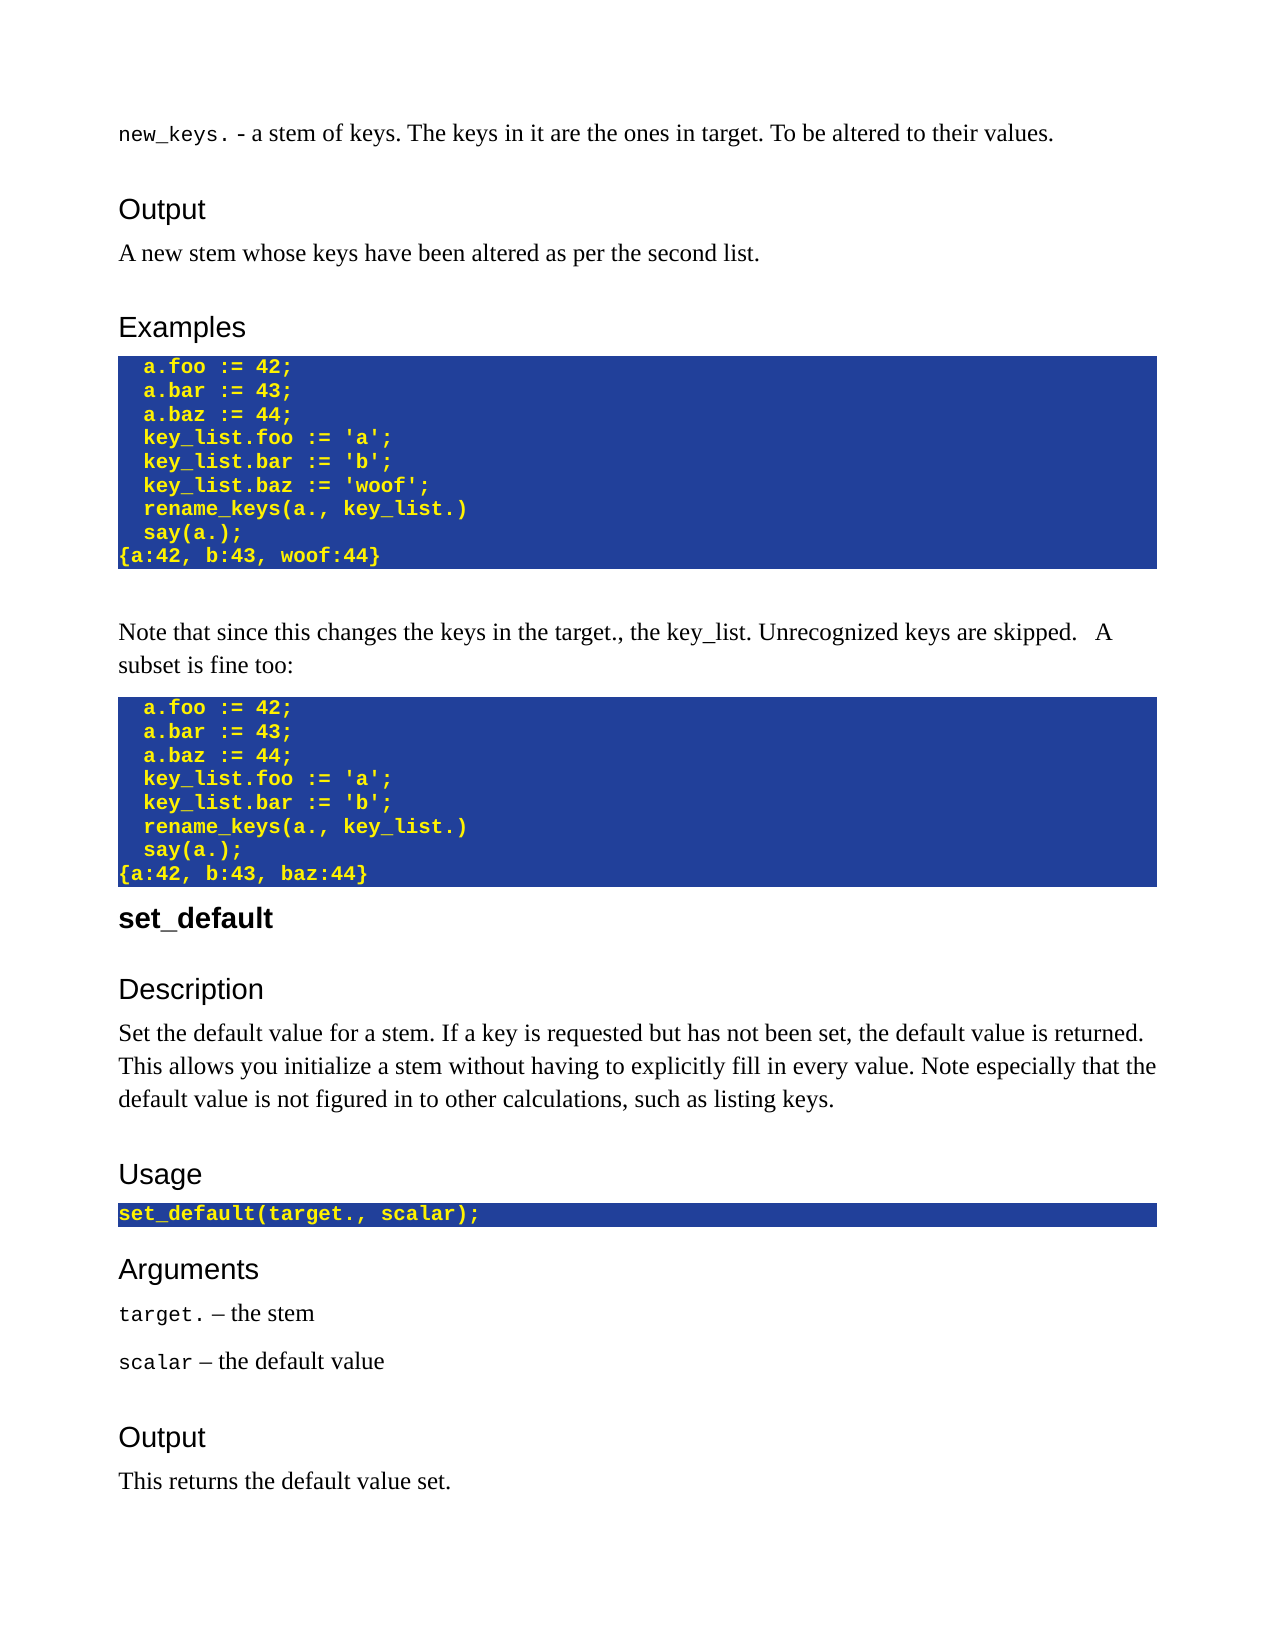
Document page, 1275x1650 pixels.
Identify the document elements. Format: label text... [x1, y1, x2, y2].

text say(a.); [118, 522, 1157, 546]
text {a:42, b:43, woof:44} [118, 546, 1157, 569]
text new_keys. - a stem of keys. The keys in it are the ones in target. To be altered to their values. [118, 118, 1157, 148]
text say(a.); [118, 839, 1157, 863]
text key_list.baz := 'woof'; [118, 474, 1157, 498]
subtitle Output [118, 1420, 1157, 1453]
subtitle Output [118, 192, 1157, 225]
text key_list.bar := 'b'; [118, 792, 1157, 816]
text a.bar := 43; [118, 721, 1157, 745]
text a.bar := 43; [118, 380, 1157, 404]
text rename_keys(a., key_list.) [118, 498, 1157, 522]
text a.baz := 44; [118, 404, 1157, 427]
text a.baz := 44; [118, 745, 1157, 768]
text A new stem whose keys have been altered as per the second list. [118, 238, 1157, 266]
text a.foo := 42; [118, 356, 1157, 380]
text set_default(target., scalar); [118, 1203, 1157, 1227]
text key_list.bar := 'b'; [118, 451, 1157, 474]
text Set the default value for a stem. If a key is requested but has not been set, the default value is returned. This allows you initialize a stem without having to explicitly fill in every value. Note especially that the default value is not figured in to other calculations, such as listing keys. [118, 1018, 1157, 1113]
text rename_keys(a., key_list.) [118, 816, 1157, 839]
subtitle Examples [118, 310, 1157, 344]
text target. – the stem [118, 1298, 1157, 1327]
subtitle Usage [118, 1157, 1157, 1191]
text scalar – the default value [118, 1346, 1157, 1376]
subtitle Arguments [118, 1252, 1157, 1285]
text key_list.foo := 'a'; [118, 427, 1157, 451]
text This returns the default value set. [118, 1466, 1157, 1495]
text key_list.foo := 'a'; [118, 768, 1157, 792]
text {a:42, b:43, baz:44} [118, 863, 1157, 887]
subtitle set_default [118, 901, 1157, 935]
text Note that since this changes the keys in the target., the key_list. Unrecognized keys are skipped. A subset is fine too: [118, 617, 1157, 678]
text a.foo := 42; [118, 697, 1157, 721]
subtitle Description [118, 972, 1157, 1006]
